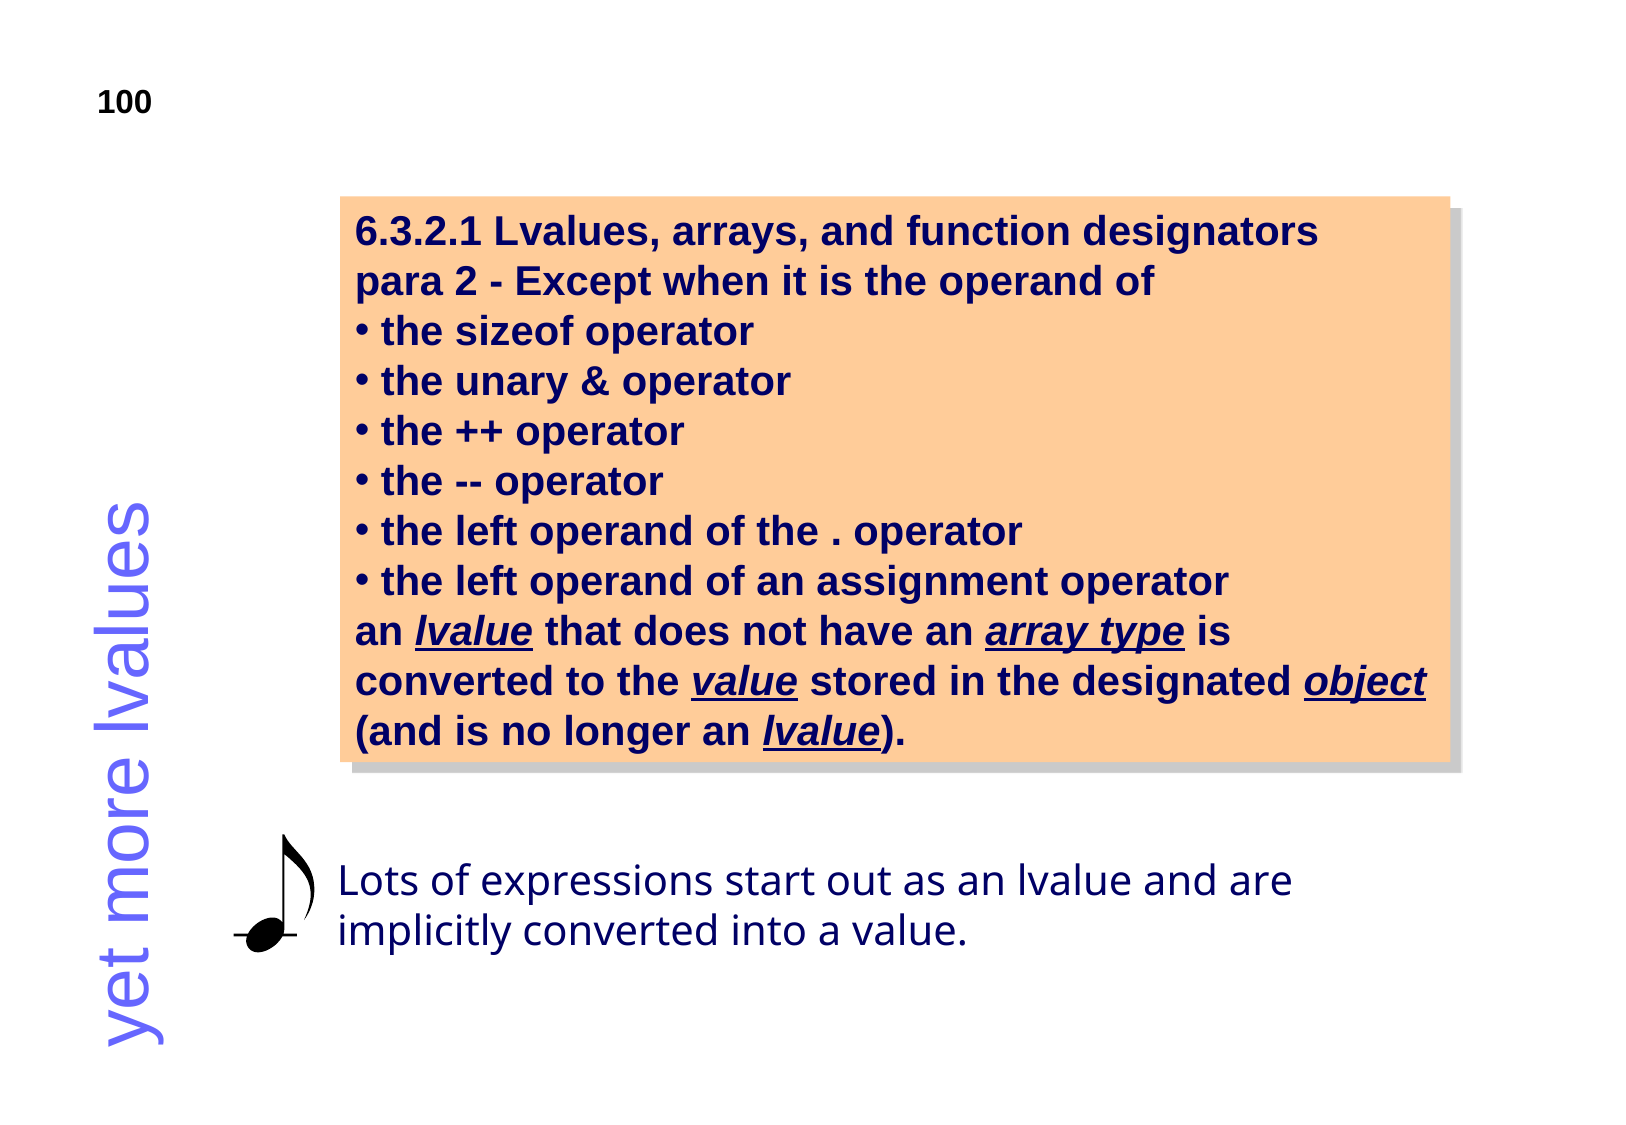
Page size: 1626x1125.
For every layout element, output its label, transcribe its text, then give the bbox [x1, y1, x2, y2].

text_box Lots of expressions start out as an lvalue and are implicitly converted into a value. [322, 846, 1433, 962]
text_box [233, 834, 315, 953]
text_box 6.3.2.1 Lvalues, arrays, and function designators para 2 - Except when it is the operand of the sizeof operator the unary & operator the ++ operator the -- operator the left operand of the . operator the left operand of an assignment operator an lvalue that does not have an array type is converted to the value stored in the designated object (and is no longer an lvalue). [340, 196, 1451, 763]
title yet more lvalues [50, 187, 188, 1063]
